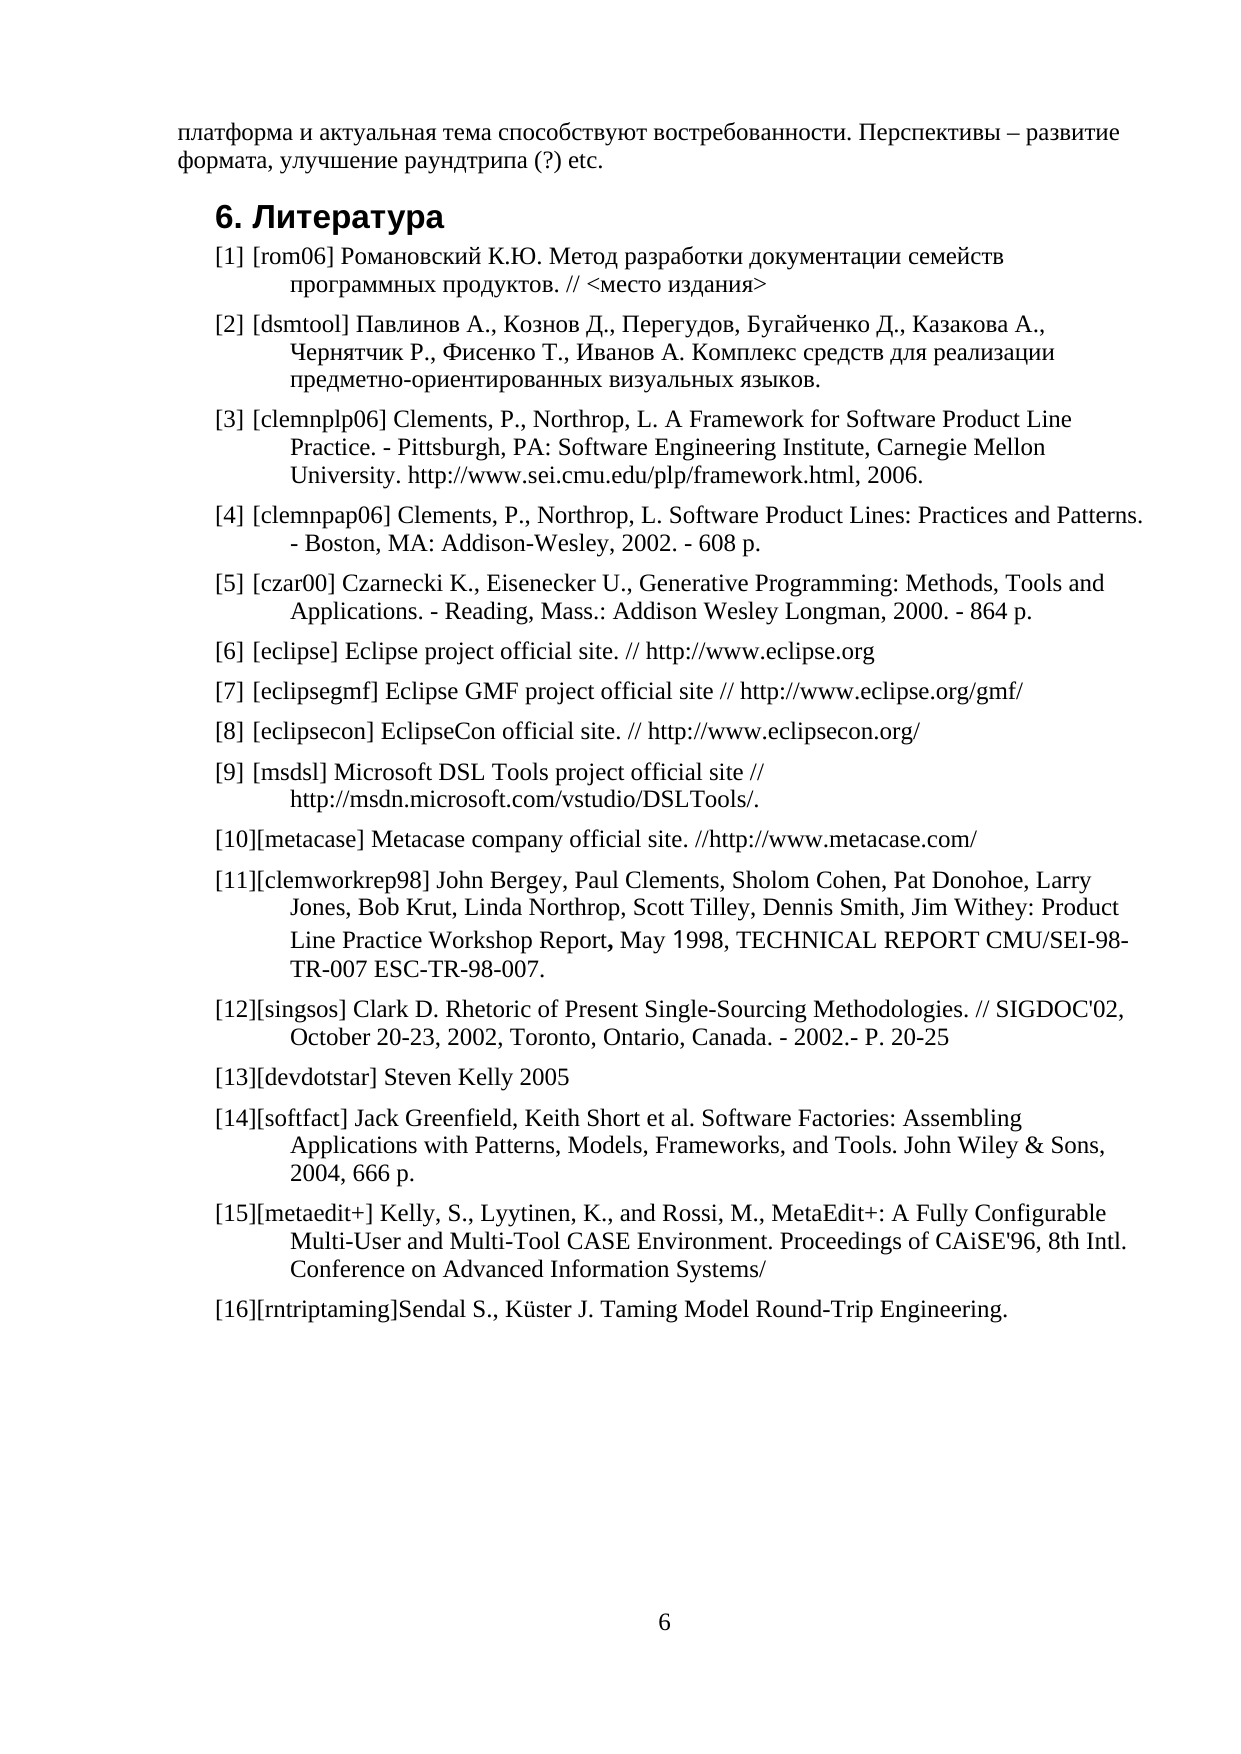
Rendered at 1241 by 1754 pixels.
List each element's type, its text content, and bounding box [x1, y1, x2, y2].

list [eclipse] Eclipse project official site. // http://www.eclipse.org [215, 637, 1152, 665]
list [czar00] Czarnecki K., Eisenecker U., Generative Programming: Methods, Tools and Applications. - Reading, Mass.: Addison Wesley Longman, 2000. - 864 p. [215, 569, 1152, 624]
list [metaedit+] Kelly, S., Lyytinen, K., and Rossi, M., MetaEdit+: A Fully Configurable Multi-User and Multi-Tool CASE Environment. Proceedings of CAiSE'96, 8th Intl. Conference on Advanced Information Systems/ [215, 1199, 1152, 1282]
subtitle Литература [215, 198, 1152, 236]
list [eclipsecon] EclipseCon official site. // http://www.eclipsecon.org/ [215, 717, 1152, 745]
list [metacase] Metacase company official site. //http://www.metacase.com/ [215, 826, 1152, 853]
list [clemworkrep98] John Bergey, Paul Clements, Sholom Cohen, Pat Donohoe, Larry Jones, Bob Krut, Linda Northrop, Scott Tilley, Dennis Smith, Jim Withey: Product Line Practice Workshop Report, May 1998, TECHNICAL REPORT CMU/SEI-98-TR-007 ESC-TR-98-007. [215, 866, 1152, 983]
list [clemnplp06] Clements, P., Northrop, L. A Framework for Software Product Line Practice. - Pittsburgh, PA: Software Engineering Institute, Carnegie Mellon University. http://www.sei.cmu.edu/plp/framework.html, 2006. [215, 406, 1152, 489]
list [msdsl] Microsoft DSL Tools project official site // http://msdn.microsoft.com/vstudio/DSLTools/. [215, 758, 1152, 813]
list [rom06] Романовский К.Ю. Метод разработки документации семейств программных продуктов. // <место издания> [215, 242, 1152, 297]
list [dsmtool] Павлинов А., Кознов Д., Перегудов, Бугайченко Д., Казакова А., Чернятчик Р., Фисенко Т., Иванов А. Комплекс средств для реализации предметно-ориентированных визуальных языков. [215, 310, 1152, 393]
list [eclipsegmf] Eclipse GMF project official site // http://www.eclipse.org/gmf/ [215, 677, 1152, 705]
list [rntriptaming]Sendal S., Küster J. Taming Model Round-Trip Engineering. [215, 1295, 1152, 1323]
list [softfact] Jack Greenfield, Keith Short et al. Software Factories: Assembling Applications with Patterns, Models, Frameworks, and Tools. John Wiley & Sons, 2004, 666 p. [215, 1104, 1152, 1187]
text платформа и актуальная тема способствуют востребованности. Перспективы – развитие формата, улучшение раундтрипа (?) etc. [177, 118, 1152, 173]
list [singsos] Clark D. Rhetoric of Present Single-Sourcing Methodologies. // SIGDOC'02, October 20-23, 2002, Toronto, Ontario, Canada. - 2002.- P. 20-25 [215, 996, 1152, 1051]
list [clemnpap06] Clements, P., Northrop, L. Software Product Lines: Practices and Patterns. - Boston, MA: Addison-Wesley, 2002. - 608 p. [215, 501, 1152, 557]
list [devdotstar] Steven Kelly 2005 [215, 1063, 1152, 1091]
